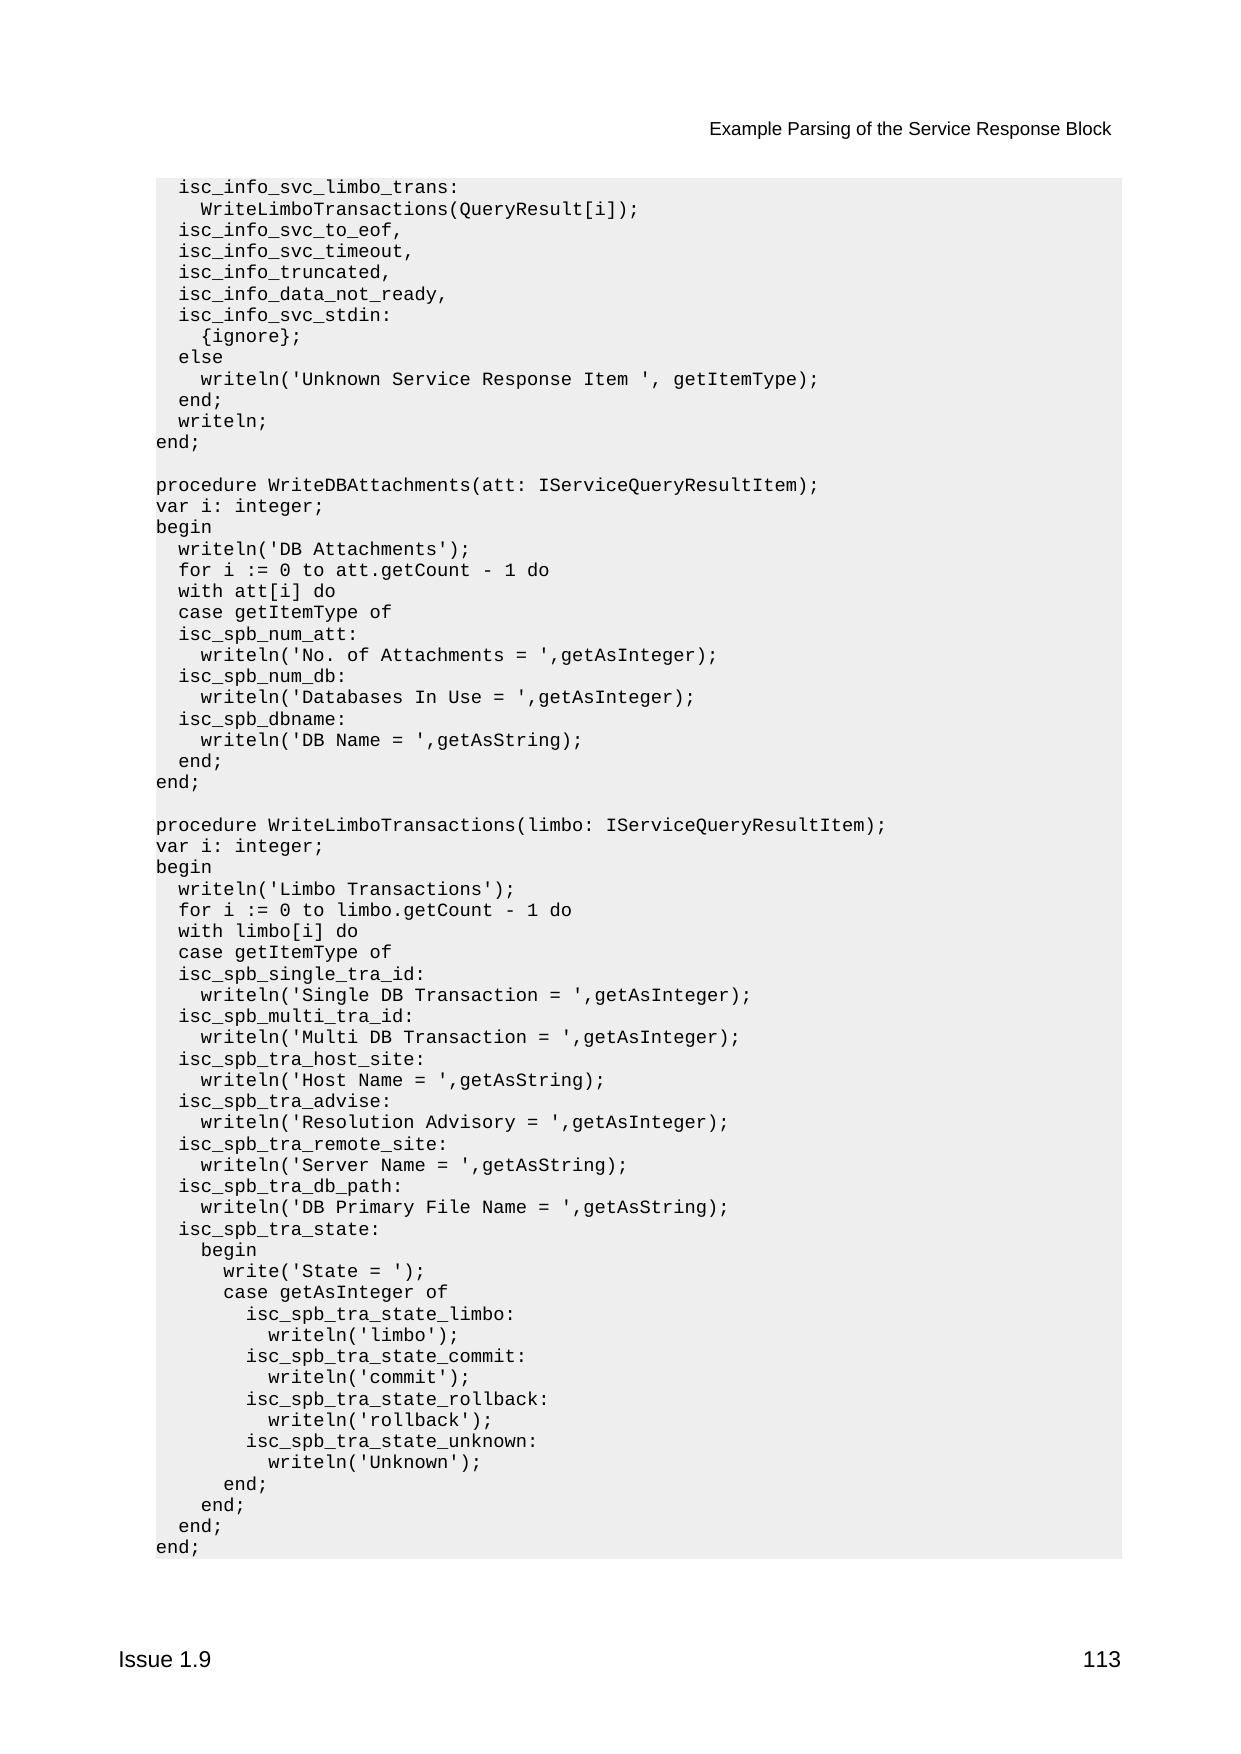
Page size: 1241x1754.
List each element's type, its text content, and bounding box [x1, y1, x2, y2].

text end; [156, 1517, 1122, 1538]
text for i := 0 to att.getCount - 1 do [156, 561, 1122, 582]
text var i: integer; [156, 837, 1122, 858]
text writeln('DB Primary File Name = ',getAsString); [156, 1198, 1122, 1219]
text writeln('limbo'); [156, 1326, 1122, 1347]
text case getItemType of [156, 603, 1122, 624]
text writeln('Single DB Transaction = ',getAsInteger); [156, 986, 1122, 1007]
text procedure WriteDBAttachments(att: IServiceQueryResultItem); [156, 476, 1122, 497]
text WriteLimboTransactions(QueryResult[i]); [156, 199, 1122, 221]
text write('State = '); [156, 1262, 1122, 1283]
text writeln('DB Attachments'); [156, 539, 1122, 561]
text isc_info_svc_timeout, [156, 242, 1122, 263]
text isc_spb_tra_db_path: [156, 1177, 1122, 1198]
text isc_spb_multi_tra_id: [156, 1007, 1122, 1028]
text writeln('rollback'); [156, 1411, 1122, 1432]
text end; [156, 391, 1122, 412]
text isc_spb_tra_state_commit: [156, 1347, 1122, 1368]
text {ignore}; [156, 327, 1122, 348]
text writeln('Limbo Transactions'); [156, 879, 1122, 901]
text writeln('Multi DB Transaction = ',getAsInteger); [156, 1028, 1122, 1049]
text isc_spb_tra_advise: [156, 1092, 1122, 1113]
text writeln('Databases In Use = ',getAsInteger); [156, 688, 1122, 709]
text begin [156, 858, 1122, 879]
text isc_spb_tra_host_site: [156, 1049, 1122, 1071]
text isc_info_data_not_ready, [156, 284, 1122, 306]
text begin [156, 1241, 1122, 1262]
text isc_spb_tra_remote_site: [156, 1134, 1122, 1156]
text writeln('Server Name = ',getAsString); [156, 1156, 1122, 1177]
text with limbo[i] do [156, 922, 1122, 943]
text var i: integer; [156, 497, 1122, 518]
text writeln('No. of Attachments = ',getAsInteger); [156, 646, 1122, 667]
text case getItemType of [156, 943, 1122, 964]
text end; [156, 773, 1122, 794]
text writeln('commit'); [156, 1368, 1122, 1389]
text end; [156, 752, 1122, 773]
text isc_spb_tra_state_rollback: [156, 1389, 1122, 1411]
text isc_spb_num_db: [156, 667, 1122, 688]
text writeln; [156, 412, 1122, 433]
text procedure WriteLimboTransactions(limbo: IServiceQueryResultItem); [156, 816, 1122, 837]
text writeln('Unknown Service Response Item ', getItemType); [156, 369, 1122, 391]
text end; [156, 1496, 1122, 1517]
text isc_spb_dbname: [156, 709, 1122, 731]
text isc_spb_tra_state_limbo: [156, 1304, 1122, 1326]
text with att[i] do [156, 582, 1122, 603]
text isc_info_truncated, [156, 263, 1122, 284]
text for i := 0 to limbo.getCount - 1 do [156, 901, 1122, 922]
text case getAsInteger of [156, 1283, 1122, 1304]
text isc_info_svc_stdin: [156, 306, 1122, 327]
text writeln('DB Name = ',getAsString); [156, 731, 1122, 752]
text writeln('Host Name = ',getAsString); [156, 1071, 1122, 1092]
text end; [156, 1538, 1122, 1559]
text else [156, 348, 1122, 369]
text isc_info_svc_to_eof, [156, 221, 1122, 242]
text isc_spb_tra_state: [156, 1219, 1122, 1241]
text isc_spb_tra_state_unknown: [156, 1432, 1122, 1453]
text writeln('Resolution Advisory = ',getAsInteger); [156, 1113, 1122, 1134]
text isc_spb_num_att: [156, 624, 1122, 646]
text begin [156, 518, 1122, 539]
text end; [156, 1474, 1122, 1496]
text end; [156, 433, 1122, 454]
text isc_spb_single_tra_id: [156, 964, 1122, 986]
text writeln('Unknown'); [156, 1453, 1122, 1474]
text isc_info_svc_limbo_trans: [156, 178, 1122, 199]
